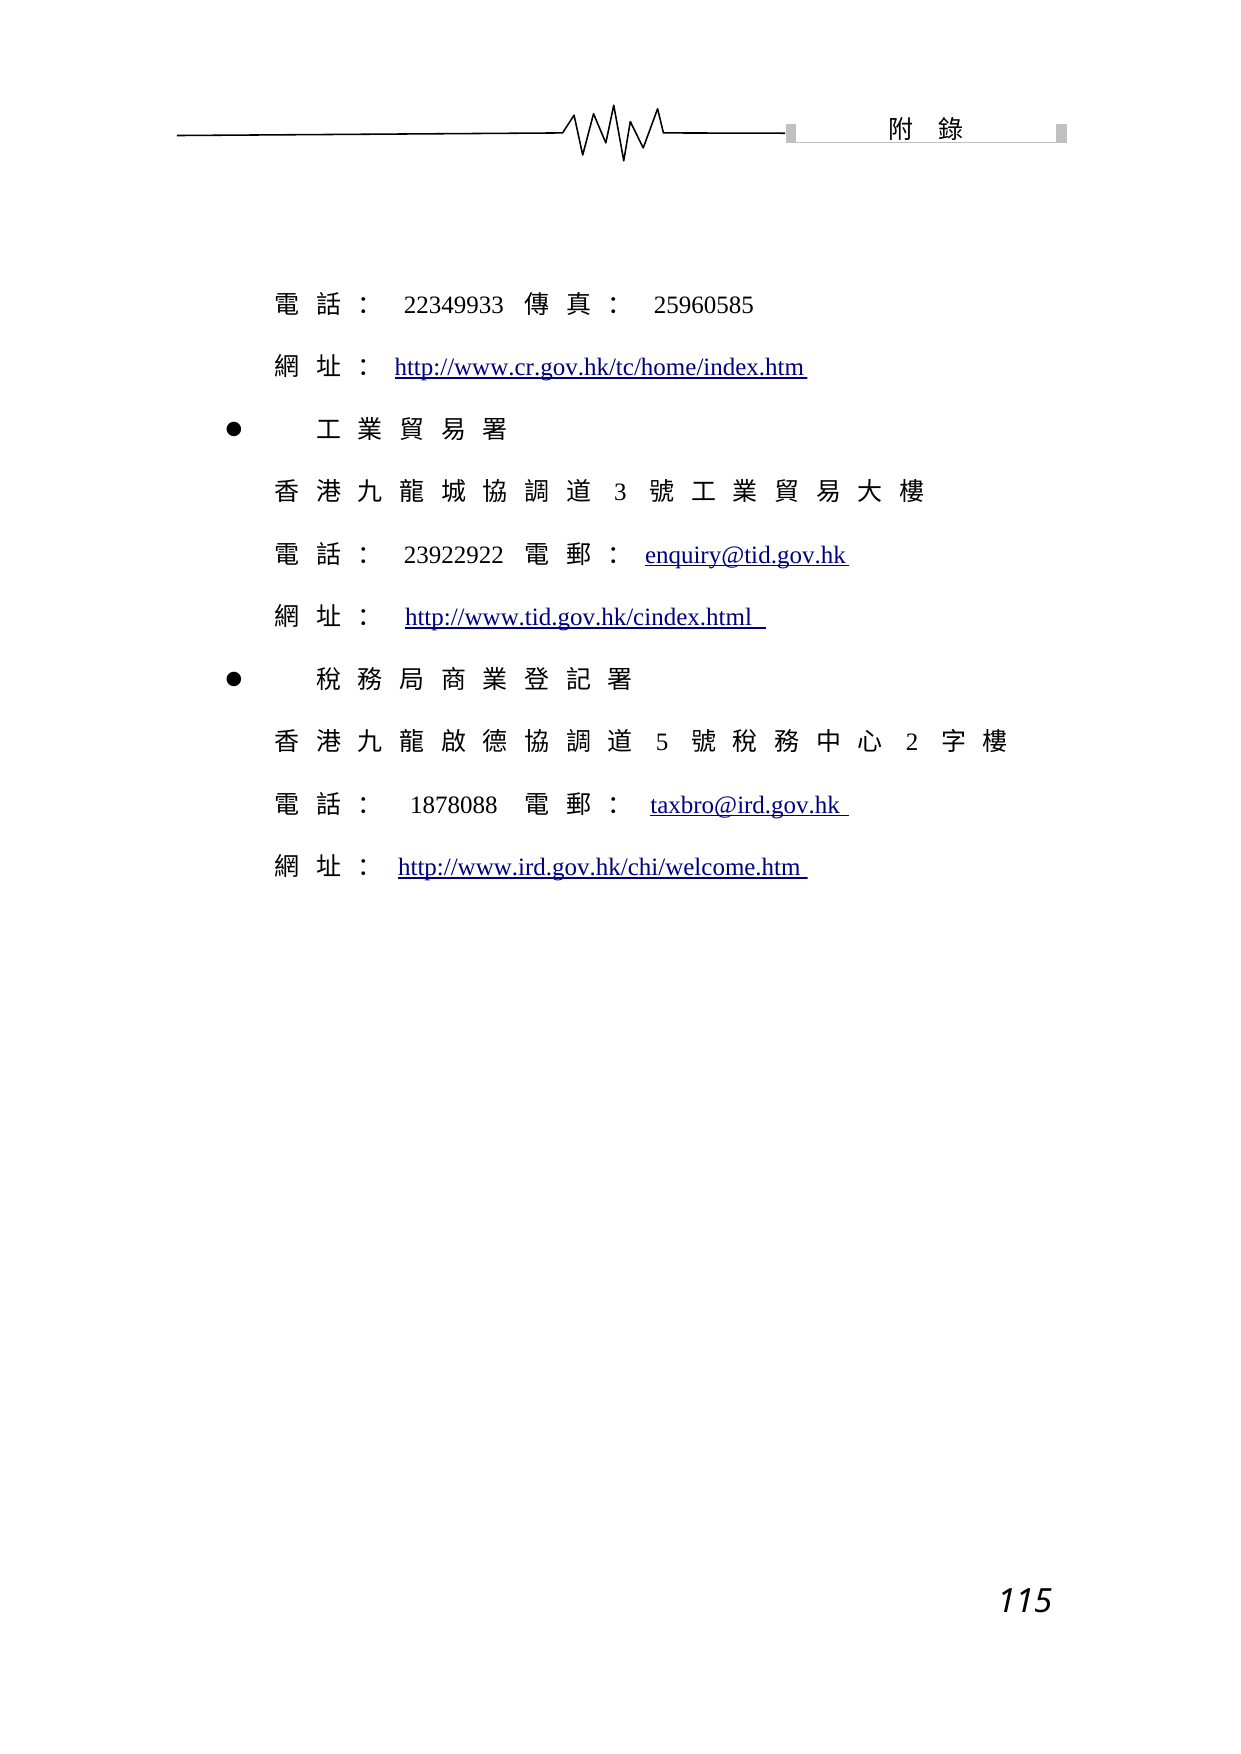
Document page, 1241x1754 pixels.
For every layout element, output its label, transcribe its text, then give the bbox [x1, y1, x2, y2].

text 電話：23922922電郵：enquiry@tid.gov.hk [232, 500, 1058, 563]
text 網址：http://www.cr.gov.hk/tc/home/index.htm [232, 313, 1058, 375]
text 網址：http://www.tid.gov.hk/cindex.html [232, 563, 1058, 625]
list 工業貿易署 [207, 375, 1058, 438]
text 香港九龍城協調道3號工業貿易大樓 [232, 438, 1058, 500]
text 香港九龍啟德協調道5號稅務中心2字樓 [232, 688, 1058, 750]
text 電話：1878088電郵：taxbro@ird.gov.hk [232, 750, 1058, 813]
list 稅務局商業登記署 [207, 625, 1058, 688]
text 網址：http://www.ird.gov.hk/chi/welcome.htm [232, 813, 1058, 875]
text 電話：22349933傳真：25960585 [232, 250, 1058, 313]
